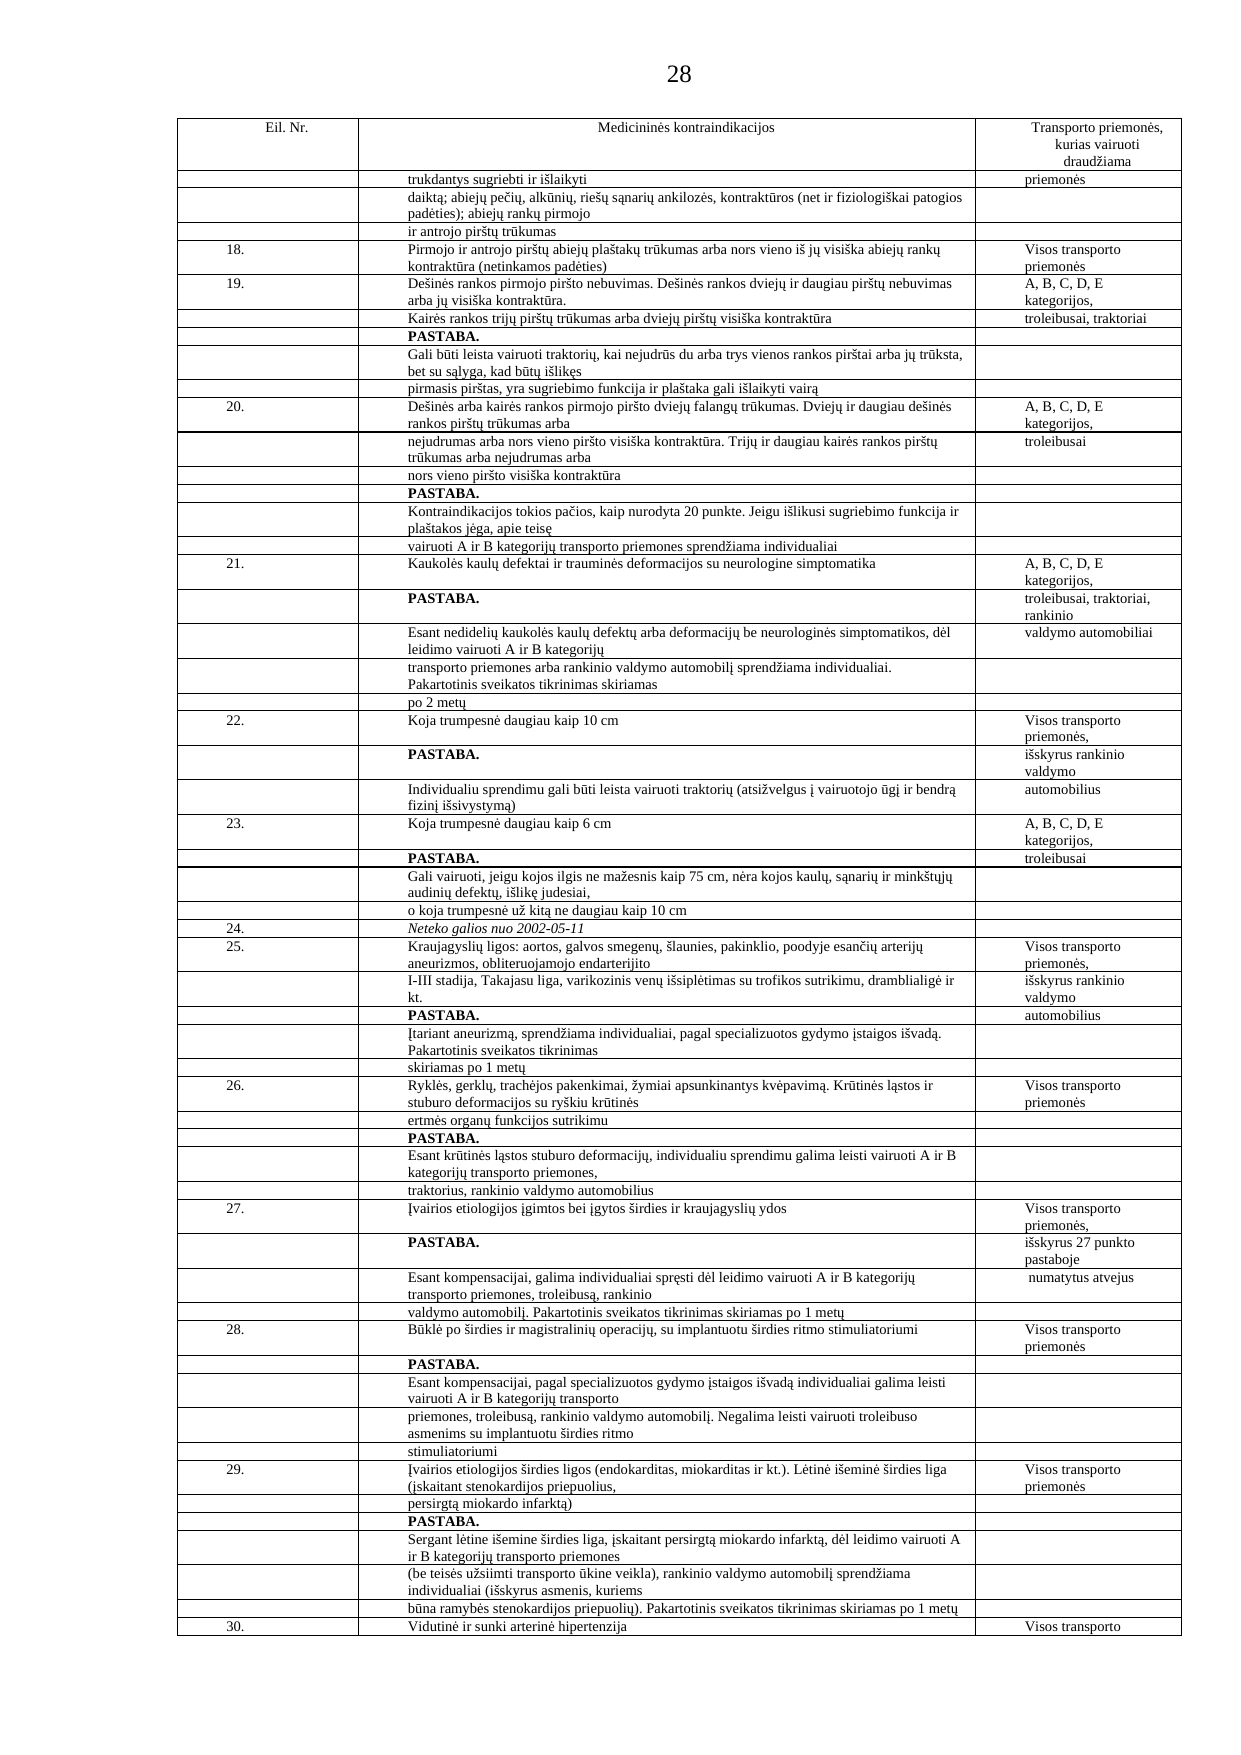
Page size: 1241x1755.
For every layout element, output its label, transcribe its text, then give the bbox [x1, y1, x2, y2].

table_cell [976, 1408, 1181, 1442]
table_cell valdymo automobilį. Pakartotinis sveikatos tikrinimas skiriamas po 1 metų [359, 1303, 975, 1320]
table_cell [178, 223, 358, 240]
table_cell [178, 503, 358, 536]
table_cell PASTABA. [359, 590, 975, 623]
table_cell [178, 902, 358, 919]
table_cell [976, 328, 1181, 344]
table_cell PASTABA. [359, 485, 975, 502]
table_cell išskyrus 27 punkto pastaboje [976, 1234, 1181, 1268]
table_cell PASTABA. [359, 1129, 975, 1146]
table_cell 23. [178, 815, 358, 848]
table_cell [178, 1495, 358, 1512]
table_cell Esant nedidelių kaukolės kaulų defektų arba deformacijų be neurologinės simptomatikos, dėl leidimo vairuoti A ir B kategorijų [359, 624, 975, 658]
table_cell (be teisės užsiimti transporto ūkine veikla), rankinio valdymo automobilį sprendžiama individualiai (išskyrus asmenis, kuriems [359, 1565, 975, 1599]
table_cell 18. [178, 241, 358, 274]
table_cell 20. [178, 398, 358, 431]
table_cell I-III stadija, Takajasu liga, varikozinis venų išsiplėtimas su trofikos sutrikimu, dramblialigė ir kt. [359, 972, 975, 1006]
table_cell Individualiu sprendimu gali būti leista vairuoti traktorių (atsižvelgus į vairuotojo ūgį ir bendrą fizinį išsivystymą) [359, 780, 975, 814]
table_cell [178, 1025, 358, 1058]
table_cell [976, 920, 1181, 937]
table_cell [178, 485, 358, 502]
table_cell stimuliatoriumi [359, 1443, 975, 1459]
table_cell [976, 1531, 1181, 1564]
table_cell Gali vairuoti, jeigu kojos ilgis ne mažesnis kaip 75 cm, nėra kojos kaulų, sąnarių ir minkštųjų audinių defektų, išlikę judesiai, [359, 868, 975, 901]
table_cell [178, 746, 358, 779]
table_cell [178, 380, 358, 397]
table_cell Visos transporto priemonės [976, 241, 1181, 274]
table_cell o koja trumpesnė už kitą ne daugiau kaip 10 cm [359, 902, 975, 919]
table_cell [178, 171, 358, 187]
table_cell Esant krūtinės ląstos stuburo deformacijų, individualiu sprendimu galima leisti vairuoti A ir B kategorijų transporto priemones, [359, 1147, 975, 1181]
table_cell troleibusai, traktoriai [976, 310, 1181, 327]
table_header Medicininės kontraindikacijos [359, 119, 975, 169]
table_cell [178, 346, 358, 379]
table_cell A, B, C, D, E kategorijos, [976, 555, 1181, 589]
table_cell [178, 1147, 358, 1181]
table_cell [976, 537, 1181, 554]
table_cell išskyrus rankinio valdymo [976, 746, 1181, 779]
table_cell [976, 503, 1181, 536]
table_cell [178, 1408, 358, 1442]
table_cell [178, 1356, 358, 1372]
table_cell [976, 1356, 1181, 1372]
table_cell Visos transporto priemonės, [976, 711, 1181, 745]
table_cell PASTABA. [359, 1513, 975, 1530]
table_cell Visos transporto priemonės [976, 1461, 1181, 1494]
table_cell Sergant lėtine išemine širdies liga, įskaitant persirgtą miokardo infarktą, dėl leidimo vairuoti A ir B kategorijų transporto priemones [359, 1531, 975, 1564]
table_cell nejudrumas arba nors vieno piršto visiška kontraktūra. Trijų ir daugiau kairės rankos pirštų trūkumas arba nejudrumas arba [359, 433, 975, 466]
table_cell 26. [178, 1077, 358, 1111]
table_cell [178, 1513, 358, 1530]
table_cell [178, 1565, 358, 1599]
table_cell PASTABA. [359, 1356, 975, 1372]
table_cell Visos transporto priemonės, [976, 938, 1181, 971]
table_cell nors vieno piršto visiška kontraktūra [359, 467, 975, 484]
table_cell automobilius [976, 1007, 1181, 1023]
table_cell po 2 metų [359, 694, 975, 710]
table_cell [178, 1182, 358, 1198]
table_cell [178, 972, 358, 1006]
table_cell [976, 485, 1181, 502]
table_cell [976, 868, 1181, 901]
table_cell Kraujagyslių ligos: aortos, galvos smegenų, šlaunies, pakinklio, poodyje esančių arterijų aneurizmos, obliteruojamojo endarterijito [359, 938, 975, 971]
table_cell [178, 1600, 358, 1617]
table_cell [976, 1112, 1181, 1128]
table_cell [178, 694, 358, 710]
table_cell PASTABA. [359, 1234, 975, 1268]
table_cell Kaukolės kaulų defektai ir trauminės deformacijos su neurologine simptomatika [359, 555, 975, 589]
table_cell [178, 1269, 358, 1302]
table_cell PASTABA. [359, 1007, 975, 1023]
table_cell traktorius, rankinio valdymo automobilius [359, 1182, 975, 1198]
table_cell troleibusai, traktoriai, rankinio [976, 590, 1181, 623]
table_cell [178, 1007, 358, 1023]
table_cell troleibusai [976, 433, 1181, 466]
table_cell [976, 1129, 1181, 1146]
table_cell Ryklės, gerklų, trachėjos pakenkimai, žymiai apsunkinantys kvėpavimą. Krūtinės ląstos ir stuburo deformacijos su ryškiu krūtinės [359, 1077, 975, 1111]
table_cell [976, 380, 1181, 397]
table_cell [976, 1147, 1181, 1181]
table_cell Įvairios etiologijos širdies ligos (endokarditas, miokarditas ir kt.). Lėtinė išeminė širdies liga (įskaitant stenokardijos priepuolius, [359, 1461, 975, 1494]
table_cell automobilius [976, 780, 1181, 814]
table_cell PASTABA. [359, 850, 975, 866]
table_cell [976, 223, 1181, 240]
table_cell [178, 188, 358, 222]
table_cell priemones, troleibusą, rankinio valdymo automobilį. Negalima leisti vairuoti troleibuso asmenims su implantuotu širdies ritmo [359, 1408, 975, 1442]
table_cell Visos transporto priemonės [976, 1077, 1181, 1111]
table_cell 22. [178, 711, 358, 745]
table_cell [178, 590, 358, 623]
table_cell daiktą; abiejų pečių, alkūnių, riešų sąnarių ankilozės, kontraktūros (net ir fiziologiškai patogios padėties); abiejų rankų pirmojo [359, 188, 975, 222]
table_cell 30. [178, 1618, 358, 1634]
table_cell [178, 659, 358, 692]
table_cell [976, 188, 1181, 222]
table_cell 25. [178, 938, 358, 971]
table_cell [178, 433, 358, 466]
table_cell [178, 868, 358, 901]
table_cell Vidutinė ir sunki arterinė hipertenzija [359, 1618, 975, 1634]
table_cell [178, 1129, 358, 1146]
table_cell [178, 1443, 358, 1459]
table_cell ir antrojo pirštų trūkumas [359, 223, 975, 240]
table_cell Visos transporto priemonės [976, 1321, 1181, 1355]
table_cell [976, 1443, 1181, 1459]
table_header Transporto priemonės, kurias vairuoti draudžiama [976, 119, 1181, 169]
table_cell 27. [178, 1200, 358, 1233]
table_cell [976, 1303, 1181, 1320]
table_cell [976, 1565, 1181, 1599]
table_cell 19. [178, 275, 358, 309]
table_cell [178, 780, 358, 814]
table_cell A, B, C, D, E kategorijos, [976, 398, 1181, 431]
table_cell Kairės rankos trijų pirštų trūkumas arba dviejų pirštų visiška kontraktūra [359, 310, 975, 327]
table_cell persirgtą miokardo infarktą) [359, 1495, 975, 1512]
table_cell [178, 1374, 358, 1407]
table_cell [976, 1513, 1181, 1530]
table_cell [178, 1303, 358, 1320]
table_cell Neteko galios nuo 2002-05-11 [359, 920, 975, 937]
table_cell [976, 1495, 1181, 1512]
table_cell priemonės [976, 171, 1181, 187]
table_cell 24. [178, 920, 358, 937]
table_cell išskyrus rankinio valdymo [976, 972, 1181, 1006]
table_cell [178, 467, 358, 484]
table_cell transporto priemones arba rankinio valdymo automobilį sprendžiama individualiai. Pakartotinis sveikatos tikrinimas skiriamas [359, 659, 975, 692]
table_cell [178, 1112, 358, 1128]
table_cell [976, 1600, 1181, 1617]
table_cell numatytus atvejus [976, 1269, 1181, 1302]
table_cell Esant kompensacijai, pagal specializuotos gydymo įstaigos išvadą individualiai galima leisti vairuoti A ir B kategorijų transporto [359, 1374, 975, 1407]
table_cell [976, 659, 1181, 692]
table_cell Įvairios etiologijos įgimtos bei įgytos širdies ir kraujagyslių ydos [359, 1200, 975, 1233]
table_cell būna ramybės stenokardijos priepuolių). Pakartotinis sveikatos tikrinimas skiriamas po 1 metų [359, 1600, 975, 1617]
table_cell [178, 328, 358, 344]
table_cell PASTABA. [359, 328, 975, 344]
table_cell Dešinės arba kairės rankos pirmojo piršto dviejų falangų trūkumas. Dviejų ir daugiau dešinės rankos pirštų trūkumas arba [359, 398, 975, 431]
table_cell [178, 1059, 358, 1076]
table_cell pirmasis pirštas, yra sugriebimo funkcija ir plaštaka gali išlaikyti vairą [359, 380, 975, 397]
table_cell [976, 1374, 1181, 1407]
table_cell valdymo automobiliai [976, 624, 1181, 658]
table_cell Esant kompensacijai, galima individualiai spręsti dėl leidimo vairuoti A ir B kategorijų transporto priemones, troleibusą, rankinio [359, 1269, 975, 1302]
table_cell Įtariant aneurizmą, sprendžiama individualiai, pagal specializuotos gydymo įstaigos išvadą. Pakartotinis sveikatos tikrinimas [359, 1025, 975, 1058]
table_cell [976, 1182, 1181, 1198]
table_cell Pirmojo ir antrojo pirštų abiejų plaštakų trūkumas arba nors vieno iš jų visiška abiejų rankų kontraktūra (netinkamos padėties) [359, 241, 975, 274]
table_cell [976, 694, 1181, 710]
table_cell Koja trumpesnė daugiau kaip 6 cm [359, 815, 975, 848]
table_cell [976, 902, 1181, 919]
table_cell skiriamas po 1 metų [359, 1059, 975, 1076]
table_cell Gali būti leista vairuoti traktorių, kai nejudrūs du arba trys vienos rankos pirštai arba jų trūksta, bet su sąlyga, kad būtų išlikęs [359, 346, 975, 379]
table_cell [178, 310, 358, 327]
table_cell ertmės organų funkcijos sutrikimu [359, 1112, 975, 1128]
table_cell [976, 467, 1181, 484]
table_cell Koja trumpesnė daugiau kaip 10 cm [359, 711, 975, 745]
table_cell [976, 1059, 1181, 1076]
table_cell [976, 346, 1181, 379]
table_cell 28. [178, 1321, 358, 1355]
table_cell Visos transporto priemonės, [976, 1200, 1181, 1233]
table_cell vairuoti A ir B kategorijų transporto priemones sprendžiama individualiai [359, 537, 975, 554]
table_cell [178, 624, 358, 658]
table_cell Dešinės rankos pirmojo piršto nebuvimas. Dešinės rankos dviejų ir daugiau pirštų nebuvimas arba jų visiška kontraktūra. [359, 275, 975, 309]
table_cell 21. [178, 555, 358, 589]
table_cell Būklė po širdies ir magistralinių operacijų, su implantuotu širdies ritmo stimuliatoriumi [359, 1321, 975, 1355]
table_cell [976, 1025, 1181, 1058]
table_cell [178, 1234, 358, 1268]
table_cell [178, 537, 358, 554]
table_cell 29. [178, 1461, 358, 1494]
table_cell A, B, C, D, E kategorijos, [976, 275, 1181, 309]
table_cell PASTABA. [359, 746, 975, 779]
table_cell [178, 1531, 358, 1564]
table_cell [178, 850, 358, 866]
table_cell troleibusai [976, 850, 1181, 866]
table_cell A, B, C, D, E kategorijos, [976, 815, 1181, 848]
table_header Eil. Nr. [178, 119, 358, 169]
table_cell Kontraindikacijos tokios pačios, kaip nurodyta 20 punkte. Jeigu išlikusi sugriebimo funkcija ir plaštakos jėga, apie teisę [359, 503, 975, 536]
table_cell Visos transporto [976, 1618, 1181, 1634]
table_cell trukdantys sugriebti ir išlaikyti [359, 171, 975, 187]
